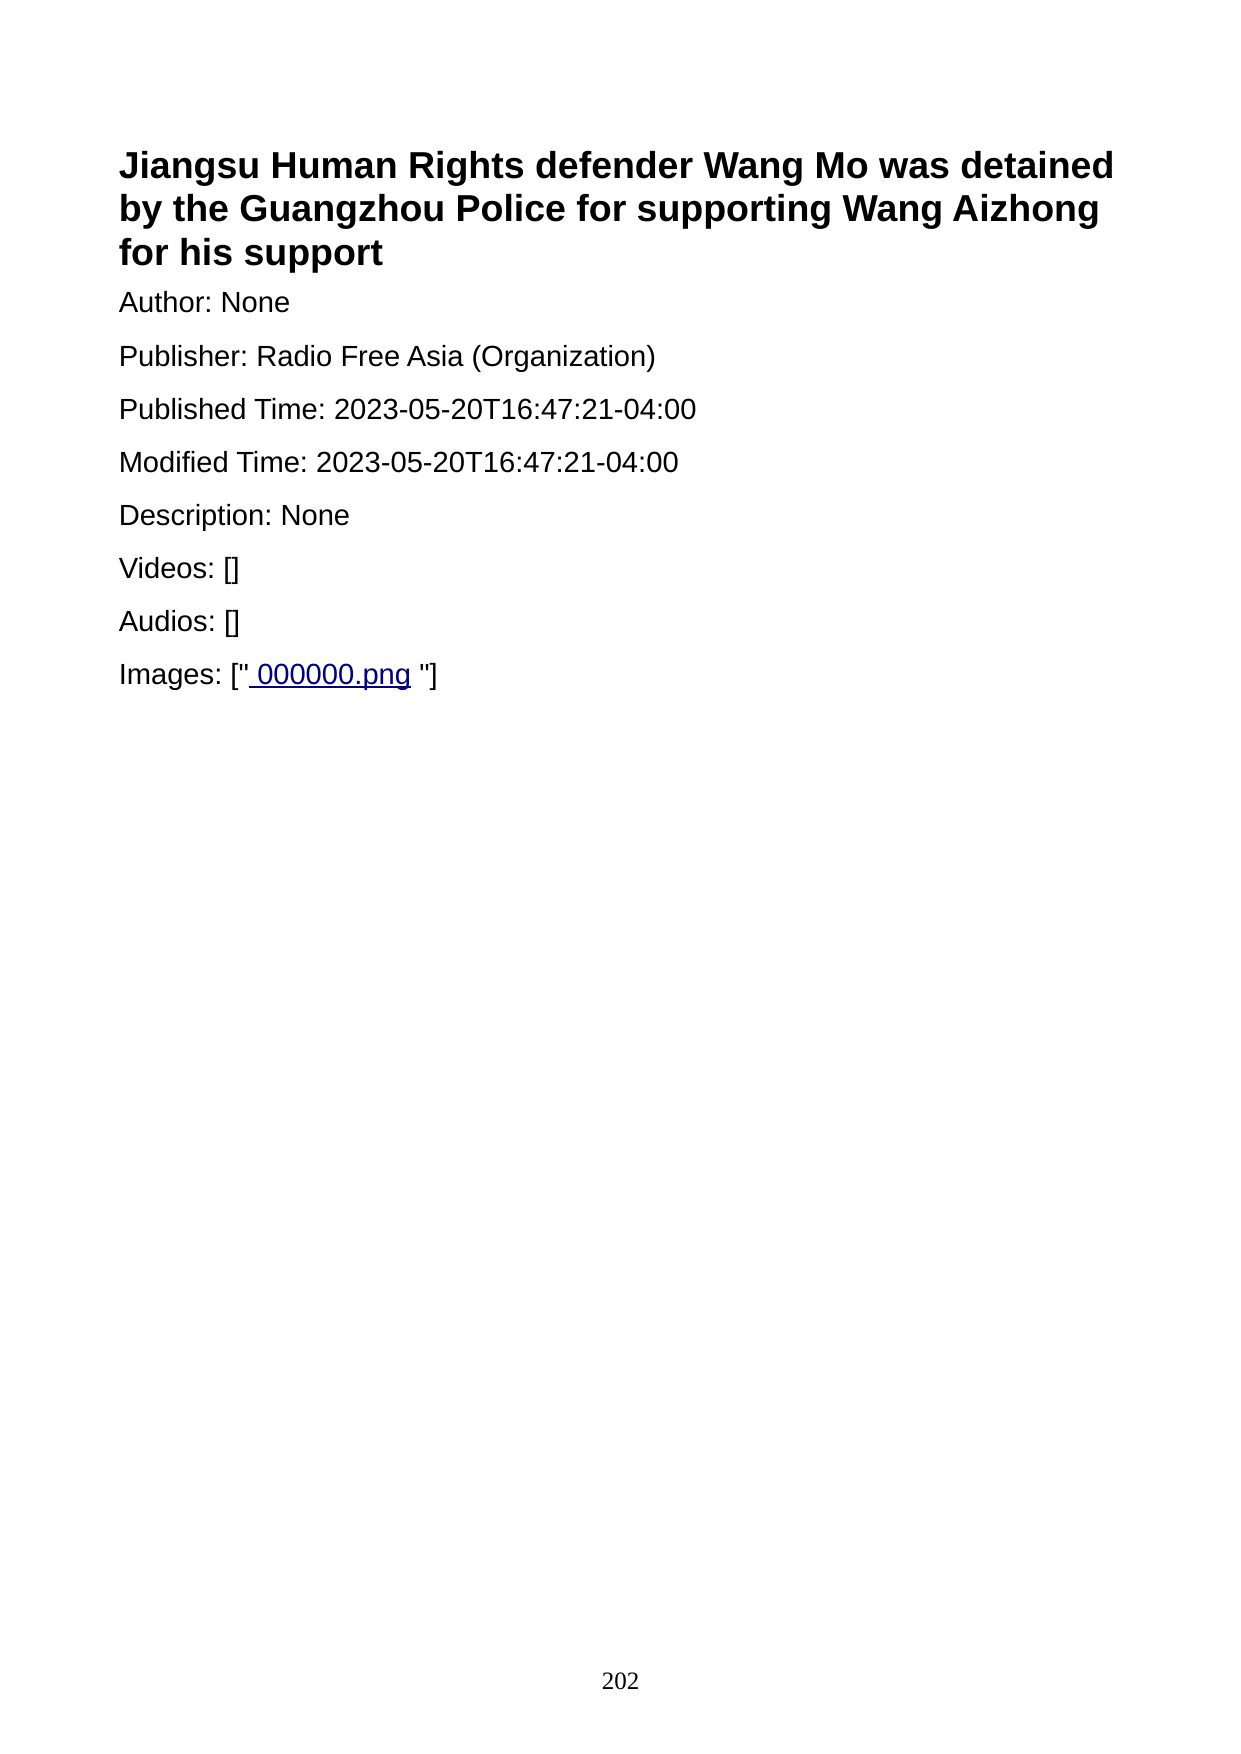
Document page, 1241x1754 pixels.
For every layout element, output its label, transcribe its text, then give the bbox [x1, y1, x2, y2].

text Author: None [118, 285, 1122, 319]
subtitle Jiangsu Human Rights defender Wang Mo was detained by the Guangzhou Police for supporting Wang Aizhong for his support [118, 143, 1122, 273]
text Published Time: 2023-05-20T16:47:21-04:00 [118, 392, 1122, 425]
text Description: None [118, 498, 1122, 531]
text Publisher: Radio Free Asia (Organization) [118, 338, 1122, 372]
text Modified Time: 2023-05-20T16:47:21-04:00 [118, 445, 1122, 478]
text Images: [" 000000.png "] [118, 657, 1122, 691]
text Videos: [] [118, 551, 1122, 584]
text Audios: [] [118, 604, 1122, 638]
